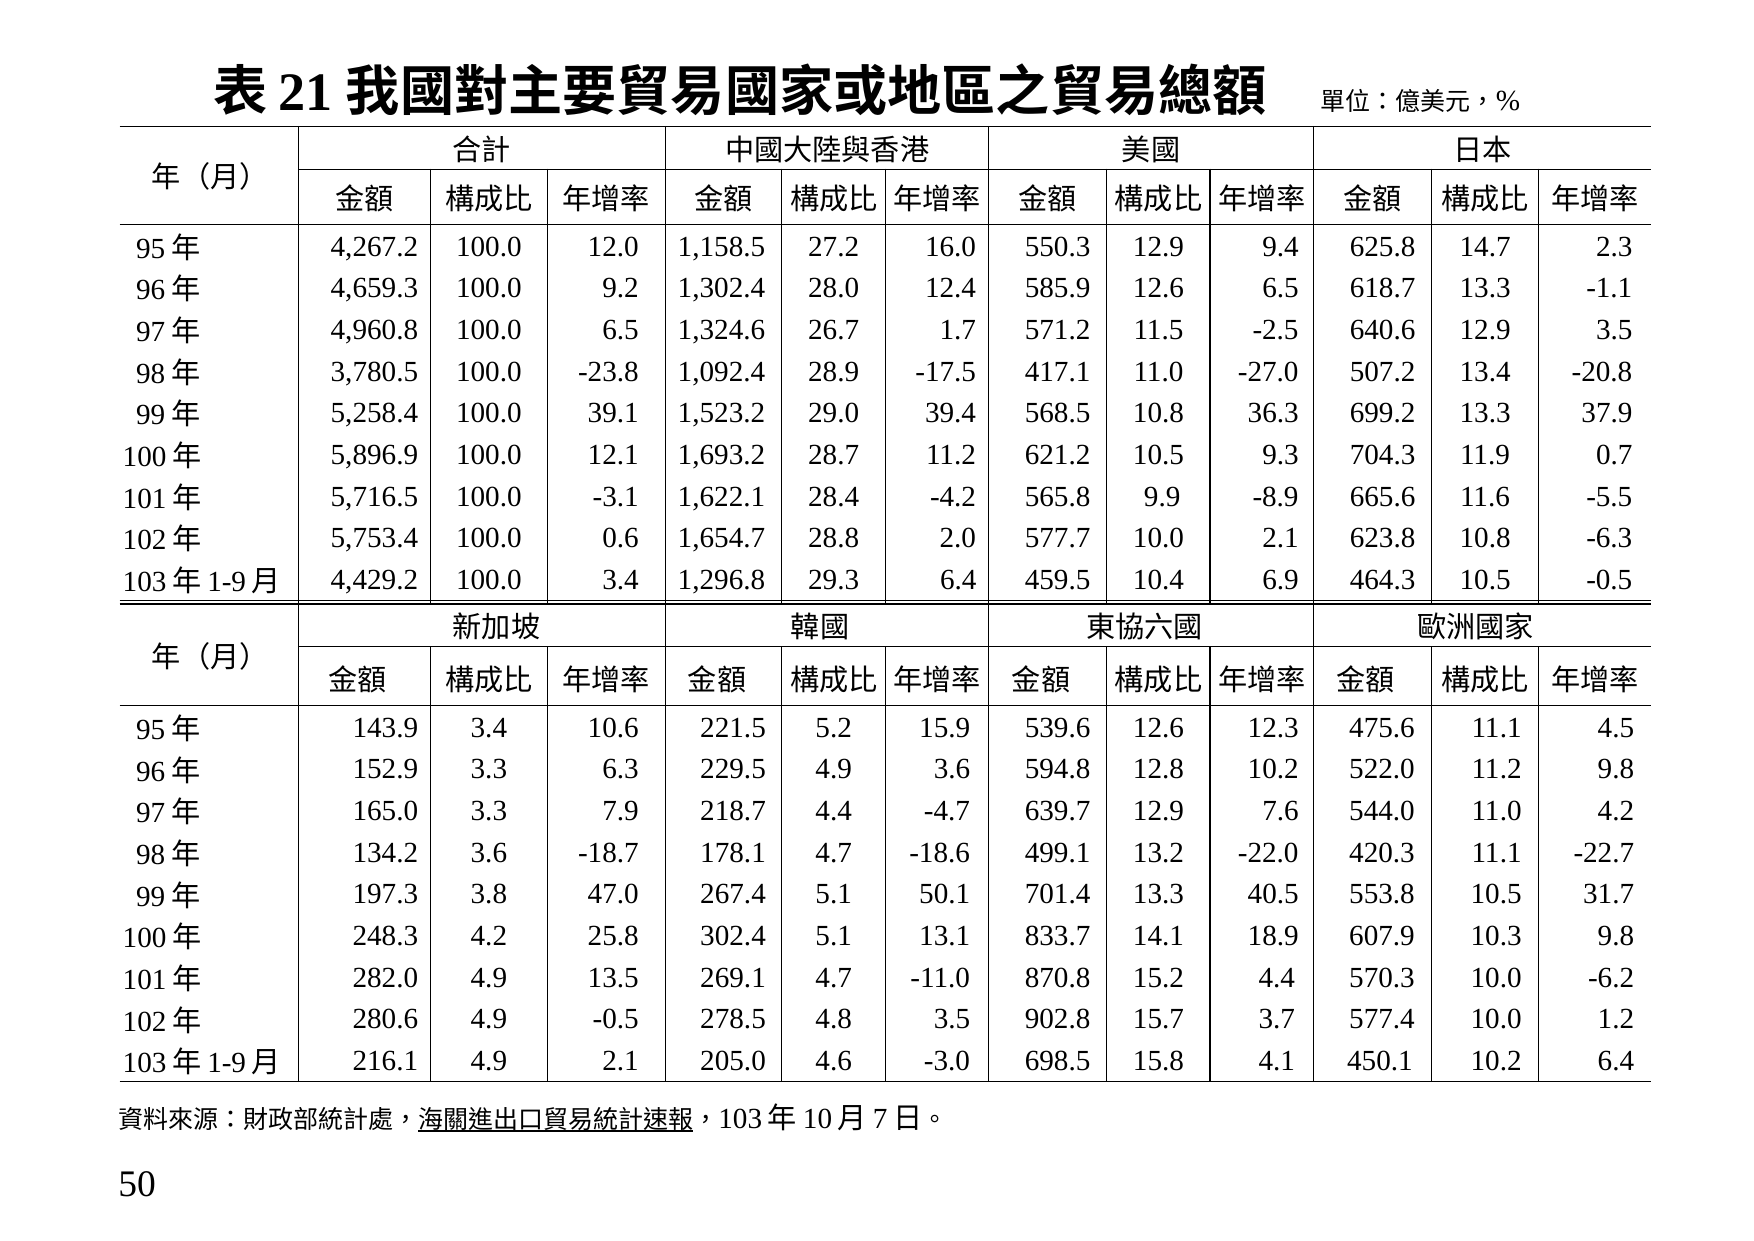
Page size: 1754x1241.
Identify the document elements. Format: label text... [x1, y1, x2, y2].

table_cell 10.8 [1107, 391, 1209, 433]
table_cell 4.9 [431, 998, 547, 1039]
table_cell 12.6 [1107, 706, 1209, 748]
table_cell 499.1 [989, 831, 1106, 873]
table_cell 1.2 [1539, 998, 1651, 1039]
table_cell 459.5 [989, 558, 1106, 600]
table_cell 13.2 [1107, 831, 1209, 873]
table_cell 4.5 [1539, 706, 1651, 748]
table_cell 構成比 [1107, 647, 1209, 705]
table_cell 年（月） [120, 605, 298, 705]
table_cell 544.0 [1314, 789, 1431, 831]
table_cell -22.0 [1211, 831, 1313, 873]
table_cell 韓國 [666, 605, 988, 646]
table_cell 475.6 [1314, 706, 1431, 748]
table_cell 12.3 [1211, 706, 1313, 748]
table_cell 28.8 [782, 516, 885, 558]
table_cell 9.8 [1539, 914, 1651, 956]
table_cell 4.9 [431, 956, 547, 998]
table_cell 10.5 [1432, 873, 1538, 914]
table_cell 4.9 [782, 748, 885, 789]
table_cell 50.1 [886, 873, 988, 914]
table_cell 5,258.4 [299, 391, 430, 433]
table_cell 3.3 [431, 748, 547, 789]
table_cell 585.9 [989, 266, 1106, 308]
table_cell 420.3 [1314, 831, 1431, 873]
table_cell 103年1-9月 [120, 558, 298, 600]
table_cell 143.9 [299, 706, 430, 748]
table_cell 205.0 [666, 1039, 781, 1081]
table_cell 11.1 [1432, 831, 1538, 873]
table_cell 3.6 [431, 831, 547, 873]
table_cell 29.3 [782, 558, 885, 600]
table_cell 618.7 [1314, 266, 1431, 308]
table_cell 98年 [120, 350, 298, 391]
table_cell 594.8 [989, 748, 1106, 789]
table_cell 11.1 [1432, 706, 1538, 748]
table_cell 550.3 [989, 225, 1106, 266]
table_cell 構成比 [431, 170, 547, 224]
table_cell 870.8 [989, 956, 1106, 998]
table_cell 11.2 [886, 433, 988, 475]
table_cell 902.8 [989, 998, 1106, 1039]
table_cell 97年 [120, 308, 298, 350]
table_cell 3.8 [431, 873, 547, 914]
table_cell 年增率 [1539, 170, 1651, 224]
table_cell 28.4 [782, 475, 885, 516]
table_cell 13.4 [1432, 350, 1538, 391]
table_cell 11.5 [1107, 308, 1209, 350]
table_cell 10.0 [1107, 516, 1209, 558]
table_cell 280.6 [299, 998, 430, 1039]
table_cell 9.3 [1211, 433, 1313, 475]
table_cell 6.9 [1211, 558, 1313, 600]
table_cell 0.7 [1539, 433, 1651, 475]
table_cell 621.2 [989, 433, 1106, 475]
table_cell 金額 [989, 647, 1106, 705]
table_cell 577.4 [1314, 998, 1431, 1039]
table_cell 96年 [120, 748, 298, 789]
table_cell 221.5 [666, 706, 781, 748]
table_cell 2.3 [1539, 225, 1651, 266]
table_cell -18.6 [886, 831, 988, 873]
table_cell -22.7 [1539, 831, 1651, 873]
table_cell 100.0 [431, 391, 547, 433]
table_cell 417.1 [989, 350, 1106, 391]
table_cell 640.6 [1314, 308, 1431, 350]
table_cell 1,654.7 [666, 516, 781, 558]
table_cell 28.0 [782, 266, 885, 308]
table_cell 100.0 [431, 350, 547, 391]
table_cell -2.5 [1211, 308, 1313, 350]
table_cell 金額 [1314, 647, 1431, 705]
table_cell 216.1 [299, 1039, 430, 1081]
table_cell 27.2 [782, 225, 885, 266]
table_cell 13.3 [1107, 873, 1209, 914]
table_cell 1.7 [886, 308, 988, 350]
table_cell 16.0 [886, 225, 988, 266]
table_cell 12.9 [1107, 789, 1209, 831]
table_cell -1.1 [1539, 266, 1651, 308]
table_cell 100.0 [431, 516, 547, 558]
table_cell 12.0 [548, 225, 665, 266]
table_cell 152.9 [299, 748, 430, 789]
table_cell 11.0 [1432, 789, 1538, 831]
table_cell 6.4 [886, 558, 988, 600]
table_cell 701.4 [989, 873, 1106, 914]
table_cell 構成比 [431, 647, 547, 705]
table_cell 698.5 [989, 1039, 1106, 1081]
table_cell 1,296.8 [666, 558, 781, 600]
table_cell 5,753.4 [299, 516, 430, 558]
table_cell 12.1 [548, 433, 665, 475]
table_cell 302.4 [666, 914, 781, 956]
table_cell -4.2 [886, 475, 988, 516]
table_cell 東協六國 [989, 605, 1313, 646]
table_cell 134.2 [299, 831, 430, 873]
table_cell 699.2 [1314, 391, 1431, 433]
table_cell 100.0 [431, 558, 547, 600]
table_cell 100.0 [431, 308, 547, 350]
table_cell 218.7 [666, 789, 781, 831]
table_cell 年增率 [886, 647, 988, 705]
table_cell 14.7 [1432, 225, 1538, 266]
table_cell 11.6 [1432, 475, 1538, 516]
table_cell 歐洲國家 [1314, 605, 1651, 646]
table_cell 3.5 [886, 998, 988, 1039]
table_cell 年增率 [548, 647, 665, 705]
table_cell 1,523.2 [666, 391, 781, 433]
table_cell 構成比 [1432, 647, 1538, 705]
table_cell 539.6 [989, 706, 1106, 748]
table_cell 新加坡 [299, 605, 665, 646]
table_cell 101年 [120, 956, 298, 998]
table_cell 623.8 [1314, 516, 1431, 558]
table_header 日本 [1314, 127, 1651, 168]
table_cell 7.9 [548, 789, 665, 831]
table_cell 10.0 [1432, 956, 1538, 998]
table_cell 9.8 [1539, 748, 1651, 789]
table_cell 4.6 [782, 1039, 885, 1081]
table_cell 2.1 [1211, 516, 1313, 558]
table_cell 282.0 [299, 956, 430, 998]
table_cell 100.0 [431, 433, 547, 475]
table_cell 103年1-9月 [120, 1039, 298, 1081]
table_cell -20.8 [1539, 350, 1651, 391]
table_cell 6.5 [548, 308, 665, 350]
table_cell -3.0 [886, 1039, 988, 1081]
table_cell 10.2 [1211, 748, 1313, 789]
table_cell 0.6 [548, 516, 665, 558]
table_cell 4.1 [1211, 1039, 1313, 1081]
table_cell 4,267.2 [299, 225, 430, 266]
table_cell 565.8 [989, 475, 1106, 516]
table_cell -11.0 [886, 956, 988, 998]
table_cell 13.3 [1432, 266, 1538, 308]
table_cell 金額 [1314, 170, 1431, 224]
table_cell 229.5 [666, 748, 781, 789]
table_cell 29.0 [782, 391, 885, 433]
table_cell 704.3 [1314, 433, 1431, 475]
table_cell 639.7 [989, 789, 1106, 831]
table_cell -23.8 [548, 350, 665, 391]
table_cell 1,092.4 [666, 350, 781, 391]
table_cell 11.0 [1107, 350, 1209, 391]
text 表21 我國對主要貿易國家或地區之貿易總額 單位：億美元，% [118, 47, 1636, 126]
table_cell 570.3 [1314, 956, 1431, 998]
table_cell 3.5 [1539, 308, 1651, 350]
table_cell 4,429.2 [299, 558, 430, 600]
table_cell 31.7 [1539, 873, 1651, 914]
table_cell 97年 [120, 789, 298, 831]
table_cell -6.2 [1539, 956, 1651, 998]
table_cell 100年 [120, 433, 298, 475]
table_cell 100.0 [431, 475, 547, 516]
table_header 合計 [299, 127, 665, 168]
table_cell 7.6 [1211, 789, 1313, 831]
table_cell 9.2 [548, 266, 665, 308]
table_cell 4.7 [782, 956, 885, 998]
table_cell 13.3 [1432, 391, 1538, 433]
table_cell 98年 [120, 831, 298, 873]
table_cell 4.4 [782, 789, 885, 831]
table_cell 25.8 [548, 914, 665, 956]
table_cell 12.9 [1107, 225, 1209, 266]
table_cell 5,716.5 [299, 475, 430, 516]
table_cell 1,622.1 [666, 475, 781, 516]
table_header 年（月） [120, 127, 298, 224]
table_cell 金額 [666, 170, 781, 224]
table_cell 102年 [120, 998, 298, 1039]
table_cell -5.5 [1539, 475, 1651, 516]
table_cell 4,960.8 [299, 308, 430, 350]
table_cell 11.2 [1432, 748, 1538, 789]
table_cell 12.6 [1107, 266, 1209, 308]
table_cell 10.2 [1432, 1039, 1538, 1081]
table_cell 3.4 [548, 558, 665, 600]
table_cell 4.4 [1211, 956, 1313, 998]
table_cell 39.4 [886, 391, 988, 433]
table_cell 構成比 [1107, 170, 1209, 224]
table_cell 金額 [299, 647, 430, 705]
table_cell 4.7 [782, 831, 885, 873]
table_cell 6.3 [548, 748, 665, 789]
table_cell 構成比 [782, 647, 885, 705]
table_cell 28.7 [782, 433, 885, 475]
table_cell 金額 [666, 647, 781, 705]
table_cell 5.1 [782, 914, 885, 956]
table_cell 577.7 [989, 516, 1106, 558]
table_cell 4.8 [782, 998, 885, 1039]
table_cell 47.0 [548, 873, 665, 914]
table_cell 18.9 [1211, 914, 1313, 956]
table_cell 金額 [989, 170, 1106, 224]
table_cell 10.4 [1107, 558, 1209, 600]
text 資料來源：財政部統計處，海關進出口貿易統計速報，103年10月7日。 [118, 1094, 1636, 1137]
table_cell 99年 [120, 873, 298, 914]
table_cell 15.8 [1107, 1039, 1209, 1081]
table_cell 構成比 [782, 170, 885, 224]
table_cell 年增率 [1211, 170, 1313, 224]
table_cell 10.3 [1432, 914, 1538, 956]
table_cell 1,693.2 [666, 433, 781, 475]
table_cell 101年 [120, 475, 298, 516]
table_cell 14.1 [1107, 914, 1209, 956]
table_cell 571.2 [989, 308, 1106, 350]
table_cell 5.2 [782, 706, 885, 748]
table_cell 3.3 [431, 789, 547, 831]
table_cell 年增率 [886, 170, 988, 224]
table_cell 13.1 [886, 914, 988, 956]
table_cell 10.5 [1107, 433, 1209, 475]
table_cell 100年 [120, 914, 298, 956]
table_cell 269.1 [666, 956, 781, 998]
table_cell -18.7 [548, 831, 665, 873]
table_header 美國 [989, 127, 1313, 168]
table_cell 4.2 [431, 914, 547, 956]
table_cell 13.5 [548, 956, 665, 998]
table_cell 95年 [120, 225, 298, 266]
table_header 中國大陸與香港 [666, 127, 988, 168]
table_cell 10.0 [1432, 998, 1538, 1039]
table_cell -0.5 [1539, 558, 1651, 600]
table_cell 568.5 [989, 391, 1106, 433]
table_cell 100.0 [431, 266, 547, 308]
table_cell 553.8 [1314, 873, 1431, 914]
table_cell 507.2 [1314, 350, 1431, 391]
table_cell 3.6 [886, 748, 988, 789]
table_cell -27.0 [1211, 350, 1313, 391]
table_cell 278.5 [666, 998, 781, 1039]
table_cell -17.5 [886, 350, 988, 391]
table_cell 12.4 [886, 266, 988, 308]
table_cell 197.3 [299, 873, 430, 914]
table_cell 5.1 [782, 873, 885, 914]
table_cell 11.9 [1432, 433, 1538, 475]
table_cell 96年 [120, 266, 298, 308]
table_cell 178.1 [666, 831, 781, 873]
table_cell 248.3 [299, 914, 430, 956]
table_cell 10.6 [548, 706, 665, 748]
table_cell 4,659.3 [299, 266, 430, 308]
table_cell 構成比 [1432, 170, 1538, 224]
table_cell 3,780.5 [299, 350, 430, 391]
table_cell 450.1 [1314, 1039, 1431, 1081]
table_cell 9.9 [1107, 475, 1209, 516]
table_cell 2.0 [886, 516, 988, 558]
table_cell 28.9 [782, 350, 885, 391]
table_cell -3.1 [548, 475, 665, 516]
table_cell 607.9 [1314, 914, 1431, 956]
table_cell 10.5 [1432, 558, 1538, 600]
table_cell 833.7 [989, 914, 1106, 956]
table_cell 年增率 [548, 170, 665, 224]
table_cell 99年 [120, 391, 298, 433]
table_cell 95年 [120, 706, 298, 748]
table_cell 2.1 [548, 1039, 665, 1081]
table_cell -6.3 [1539, 516, 1651, 558]
table_cell 39.1 [548, 391, 665, 433]
table_cell -0.5 [548, 998, 665, 1039]
table_cell 12.9 [1432, 308, 1538, 350]
table_cell 36.3 [1211, 391, 1313, 433]
table_cell 625.8 [1314, 225, 1431, 266]
table_cell 102年 [120, 516, 298, 558]
table_cell 6.5 [1211, 266, 1313, 308]
table_cell 15.2 [1107, 956, 1209, 998]
table_cell 15.7 [1107, 998, 1209, 1039]
table_cell 665.6 [1314, 475, 1431, 516]
table_cell -8.9 [1211, 475, 1313, 516]
table_cell 3.7 [1211, 998, 1313, 1039]
table_cell 9.4 [1211, 225, 1313, 266]
table_cell 40.5 [1211, 873, 1313, 914]
table_cell 12.8 [1107, 748, 1209, 789]
table_cell 267.4 [666, 873, 781, 914]
table_cell -4.7 [886, 789, 988, 831]
table_cell 37.9 [1539, 391, 1651, 433]
table_cell 金額 [299, 170, 430, 224]
table_cell 1,302.4 [666, 266, 781, 308]
table_cell 26.7 [782, 308, 885, 350]
table_cell 4.2 [1539, 789, 1651, 831]
table_cell 165.0 [299, 789, 430, 831]
table_cell 522.0 [1314, 748, 1431, 789]
table_cell 10.8 [1432, 516, 1538, 558]
table_cell 3.4 [431, 706, 547, 748]
table_cell 464.3 [1314, 558, 1431, 600]
table_cell 4.9 [431, 1039, 547, 1081]
table_cell 1,324.6 [666, 308, 781, 350]
table_cell 5,896.9 [299, 433, 430, 475]
table_cell 100.0 [431, 225, 547, 266]
table_cell 1,158.5 [666, 225, 781, 266]
table_cell 年增率 [1539, 647, 1651, 705]
table_cell 年增率 [1211, 647, 1313, 705]
table_cell 15.9 [886, 706, 988, 748]
table_cell 6.4 [1539, 1039, 1651, 1081]
